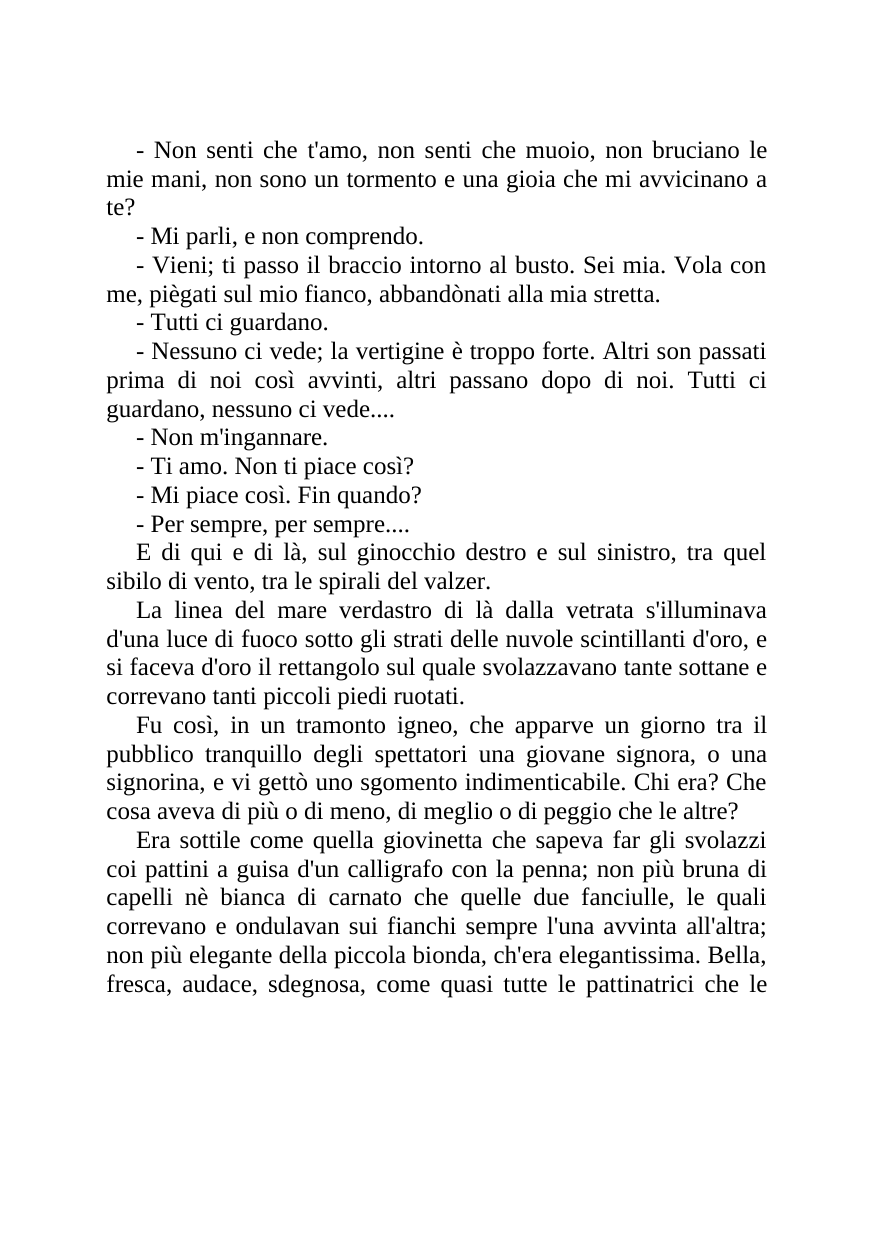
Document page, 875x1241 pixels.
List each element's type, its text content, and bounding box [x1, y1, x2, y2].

text Era sottile come quella giovinetta che sapeva far gli svolazzi coi pattini a guisa d'un calligrafo con la penna; non più bruna di capelli nè bianca di carnato che quelle due fanciulle, le quali correvano e ondulavan sui fianchi sempre l'una avvinta all'altra; non più elegante della piccola bionda, ch'era elegantissima. Bella, fresca, audace, sdegnosa, come quasi tutte le pattinatrici che le [106, 825, 768, 997]
text Fu così, in un tramonto igneo, che apparve un giorno tra il pubblico tranquillo degli spettatori una giovane signora, o una signorina, e vi gettò uno sgomento indimenticabile. Chi era? Che cosa aveva di più o di meno, di meglio o di peggio che le altre? [106, 710, 768, 825]
text - Non m'ingannare. [106, 422, 768, 451]
text - Tutti ci guardano. [106, 307, 768, 336]
text La linea del mare verdastro di là dalla vetrata s'illuminava d'una luce di fuoco sotto gli strati delle nuvole scintillanti d'oro, e si faceva d'oro il rettangolo sul quale svolazzavano tante sottane e correvano tanti piccoli piedi ruotati. [106, 595, 768, 710]
text - Per sempre, per sempre.... [106, 509, 768, 537]
text - Vieni; ti passo il braccio intorno al busto. Sei mia. Vola con me, piègati sul mio fianco, abbandònati alla mia stretta. [106, 250, 768, 307]
text E di qui e di là, sul ginocchio destro e sul sinistro, tra quel sibilo di vento, tra le spirali del valzer. [106, 537, 768, 595]
text - Ti amo. Non ti piace così? [106, 451, 768, 480]
text - Mi parli, e non comprendo. [106, 221, 768, 250]
text - Mi piace così. Fin quando? [106, 480, 768, 509]
text - Nessuno ci vede; la vertigine è troppo forte. Altri son passati prima di noi così avvinti, altri passano dopo di noi. Tutti ci guardano, nessuno ci vede.... [106, 336, 768, 422]
text - Non senti che t'amo, non senti che muoio, non bruciano le mie mani, non sono un tormento e una gioia che mi avvicinano a te? [106, 135, 768, 221]
